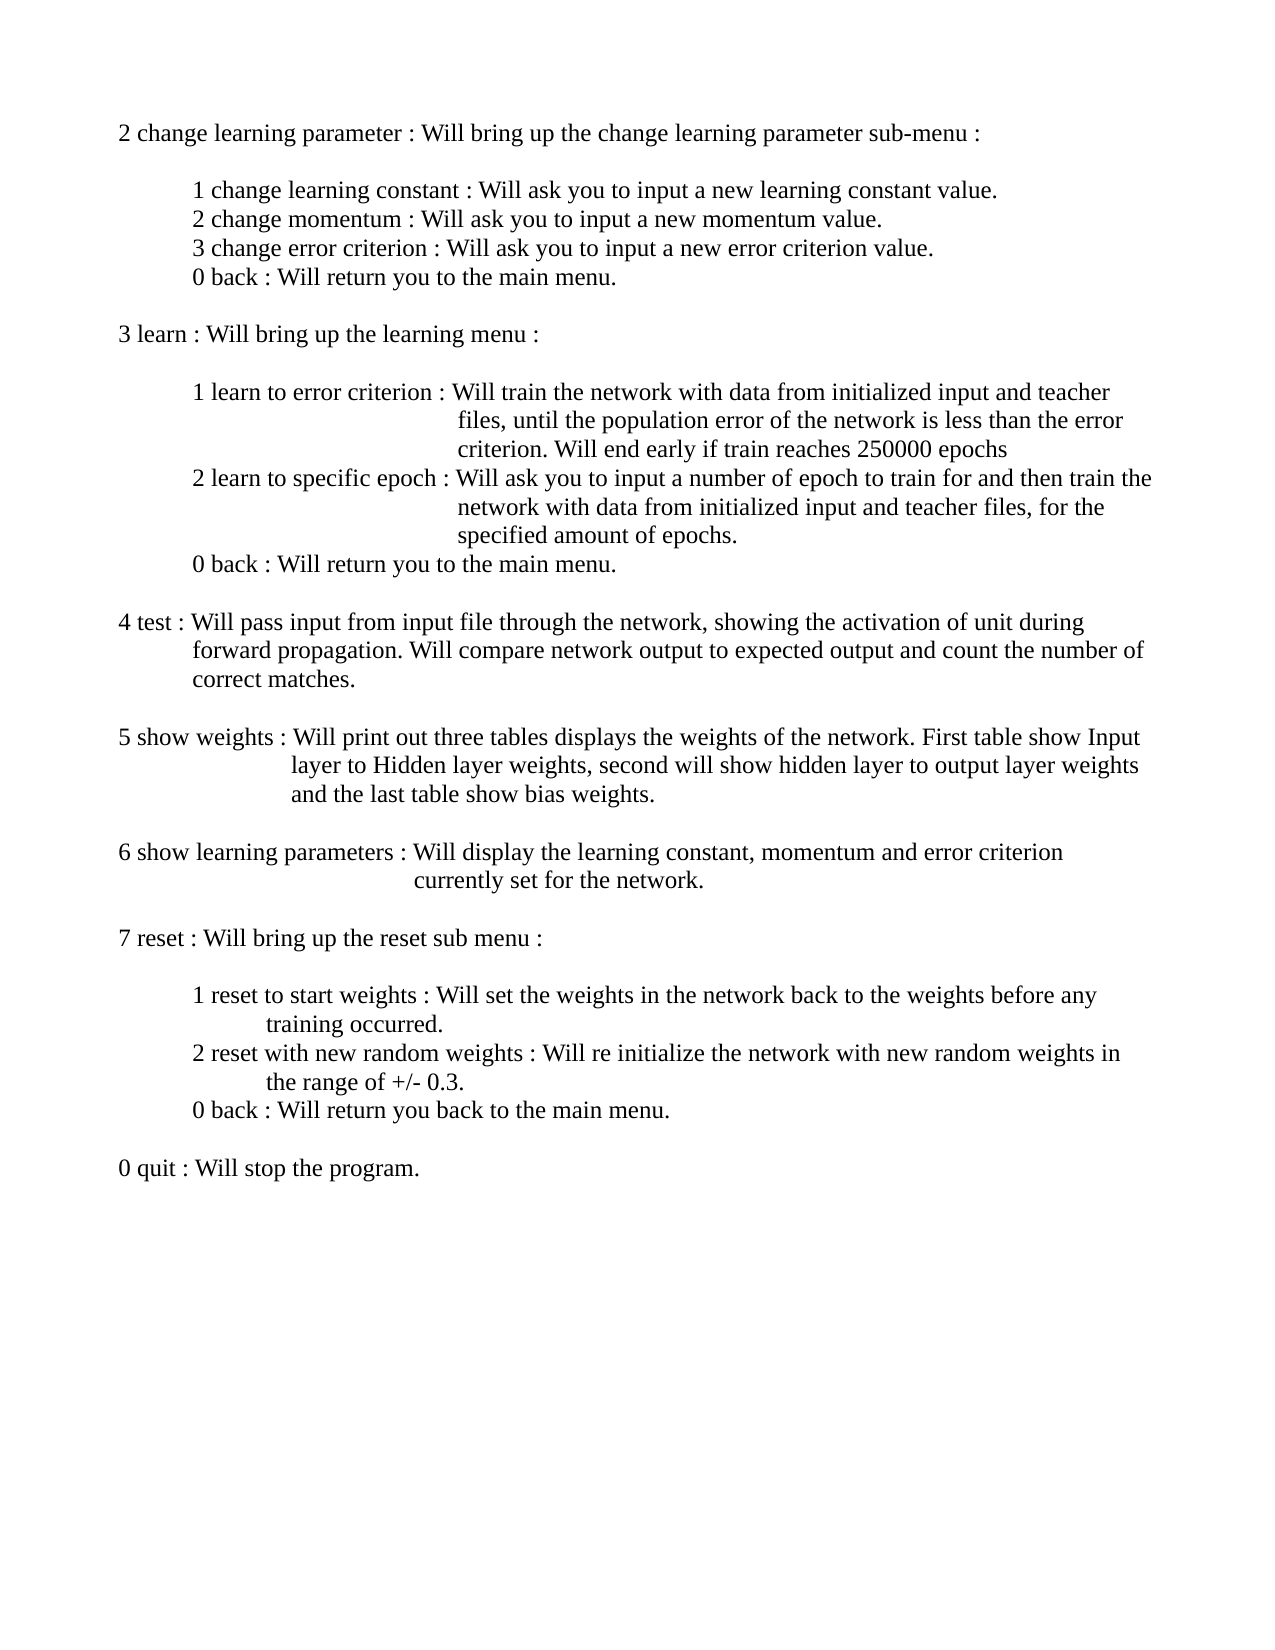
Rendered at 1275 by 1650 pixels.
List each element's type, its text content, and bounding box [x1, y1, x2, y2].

text 6 show learning parameters : Will display the learning constant, momentum and error criterion currently set for the network. [118, 837, 1157, 894]
text 3 change error criterion : Will ask you to input a new error criterion value. [118, 233, 1157, 262]
text 7 reset : Will bring up the reset sub menu : [118, 923, 1157, 952]
text 2 change momentum : Will ask you to input a new momentum value. [118, 204, 1157, 233]
text 0 back : Will return you back to the main menu. [118, 1096, 1157, 1124]
text 4 test : Will pass input from input file through the network, showing the activation of unit during forward propagation. Will compare network output to expected output and count the number of correct matches. [118, 607, 1157, 693]
text 2 change learning parameter : Will bring up the change learning parameter sub-menu : [118, 118, 1157, 147]
text 2 learn to specific epoch : Will ask you to input a number of epoch to train for and then train the network with data from initialized input and teacher files, for the specified amount of epochs. [118, 463, 1157, 549]
text 0 back : Will return you to the main menu. [118, 262, 1157, 291]
text 2 reset with new random weights : Will re initialize the network with new random weights in the range of +/- 0.3. [118, 1038, 1157, 1096]
text 0 back : Will return you to the main menu. [118, 549, 1157, 578]
text 5 show weights : Will print out three tables displays the weights of the network. First table show Input layer to Hidden layer weights, second will show hidden layer to output layer weights and the last table show bias weights. [118, 722, 1157, 808]
text 1 change learning constant : Will ask you to input a new learning constant value. [118, 176, 1157, 204]
text 1 reset to start weights : Will set the weights in the network back to the weights before any training occurred. [118, 981, 1157, 1038]
text 0 quit : Will stop the program. [118, 1153, 1157, 1182]
text 1 learn to error criterion : Will train the network with data from initialized input and teacher files, until the population error of the network is less than the error criterion. Will end early if train reaches 250000 epochs [118, 377, 1157, 463]
text 3 learn : Will bring up the learning menu : [118, 319, 1157, 348]
